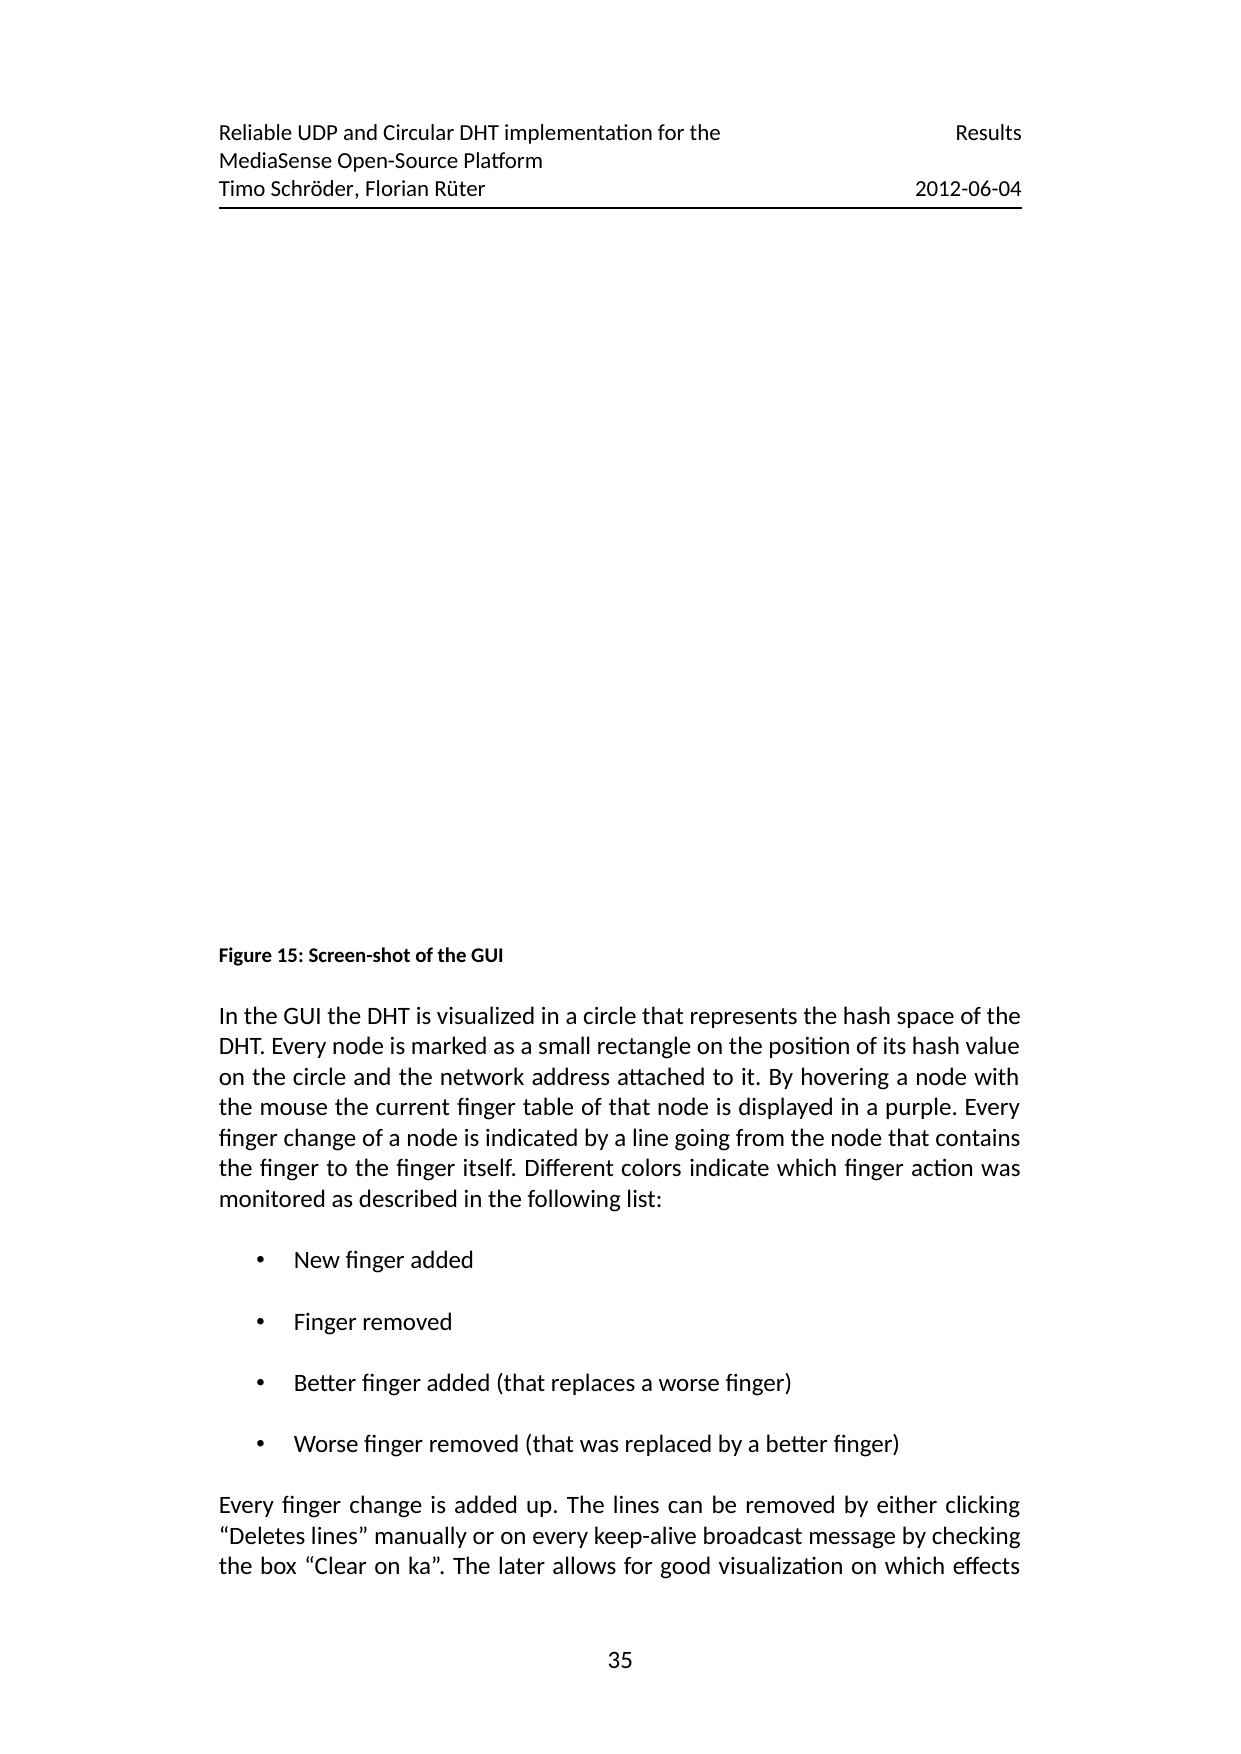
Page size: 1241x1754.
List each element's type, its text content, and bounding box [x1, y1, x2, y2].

text Figure 15: Screen-shot of the GUI [218, 250, 1017, 967]
list Worse finger removed (that was replaced by a better finger) [256, 1428, 1022, 1459]
list Better finger added (that replaces a worse finger) [256, 1367, 1022, 1397]
list New finger added [256, 1244, 1022, 1275]
text In the GUI the DHT is visualized in a circle that represents the hash space of the DHT. Every node is marked as a small rectangle on the position of its hash value on the circle and the network address attached to it. By hovering a node with the mouse the current finger table of that node is displayed in a purple. Every finger change of a node is indicated by a line going from the node that contains the finger to the finger itself. Different colors indicate which finger action was monitored as described in the following list: [218, 1000, 1022, 1214]
text Every finger change is added up. The lines can be removed by either clicking “Deletes lines” manually or on every keep-alive broadcast message by checking the box “Clear on ka”. The later allows for good visualization on which effects [218, 1489, 1022, 1581]
list Finger removed [256, 1306, 1022, 1336]
